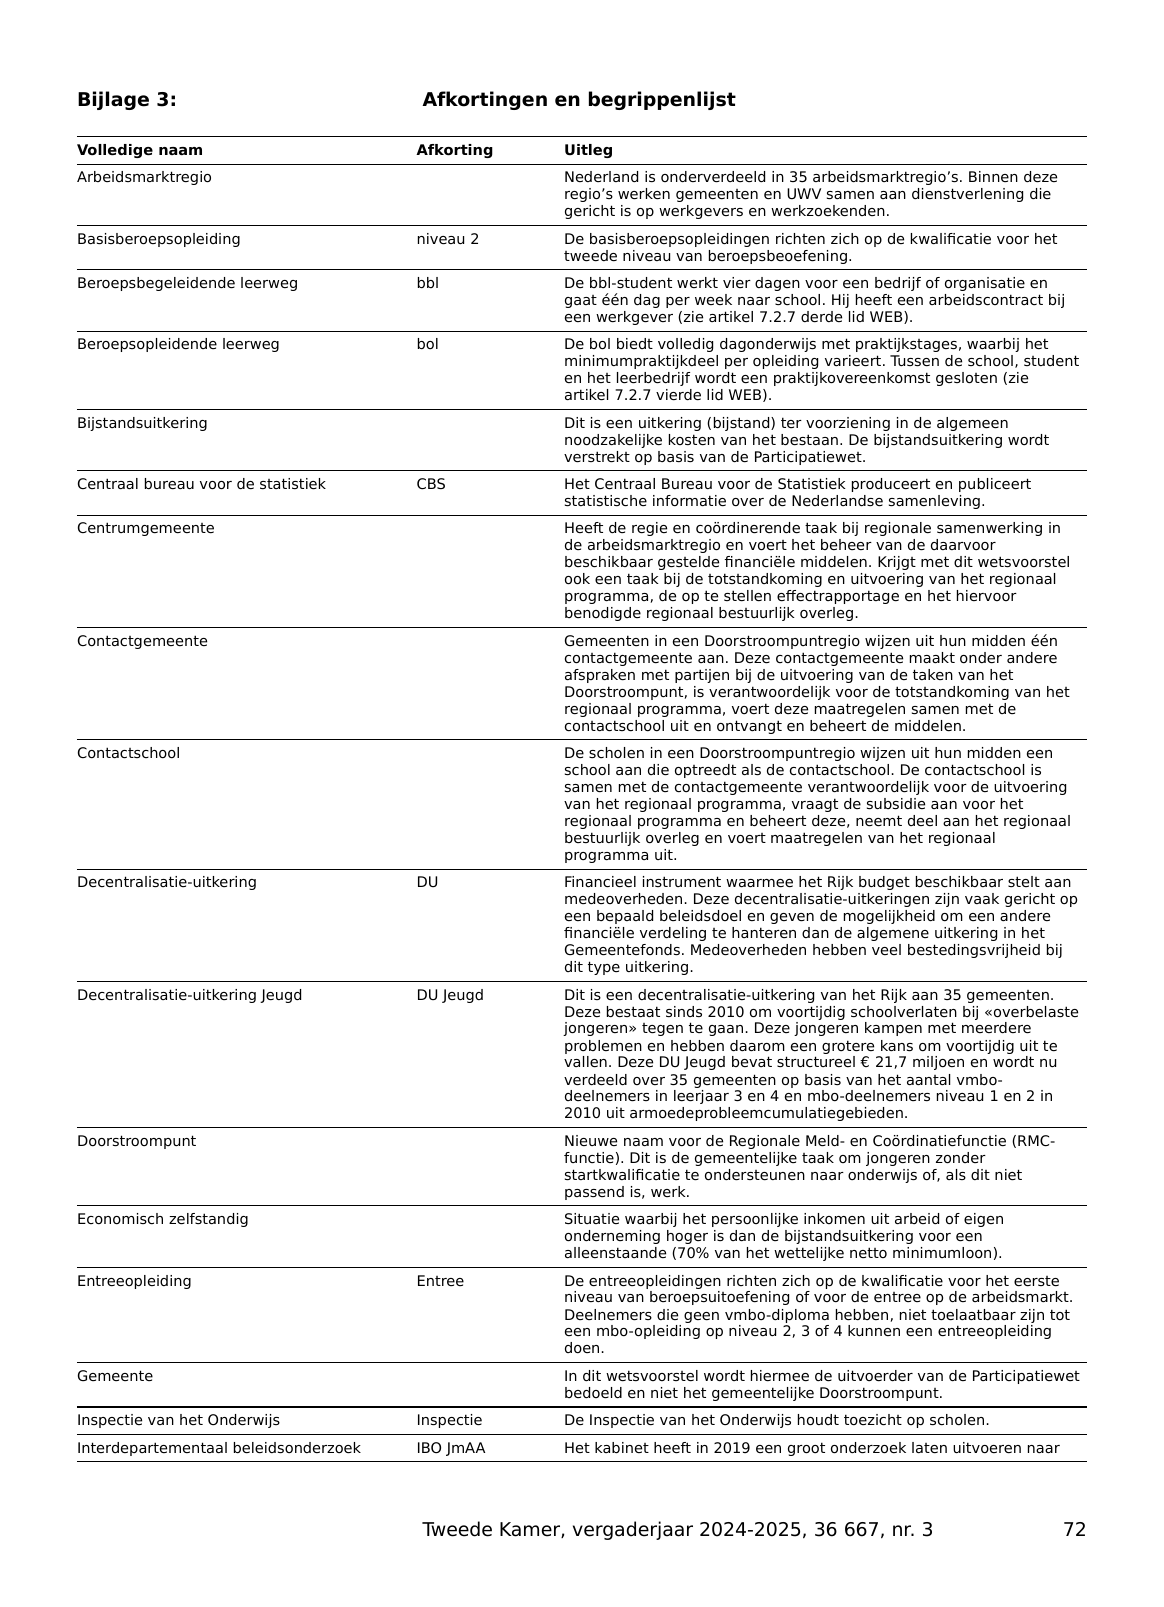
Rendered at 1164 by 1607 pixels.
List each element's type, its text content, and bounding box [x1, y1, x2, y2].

table_cell [410, 165, 558, 225]
table_cell Contactgemeente [77, 628, 410, 739]
subtitle Bijlage 3: Afkortingen en begrippenlijst [77, 89, 1087, 111]
table_cell Arbeidsmarktregio [77, 165, 410, 225]
table_cell Inspectie [410, 1408, 558, 1434]
table_cell DU [410, 870, 558, 981]
table_cell De Inspectie van het Onderwijs houdt toezicht op scholen. [558, 1408, 1087, 1434]
table_cell [410, 1128, 558, 1205]
table_cell DU Jeugd [410, 982, 558, 1127]
table_cell Entree [410, 1268, 558, 1362]
table_cell De basisberoepsopleidingen richten zich op de kwalificatie voor het tweede niveau van beroepsbeoefening. [558, 226, 1087, 269]
table_cell Dit is een uitkering (bijstand) ter voorziening in de algemeen noodzakelijke kosten van het bestaan. De bijstandsuitkering wordt verstrekt op basis van de Participatiewet. [558, 410, 1087, 470]
table_cell Gemeenten in een Doorstroompuntregio wijzen uit hun midden één contactgemeente aan. Deze contactgemeente maakt onder andere afspraken met partijen bij de uitvoering van de taken van het Doorstroompunt, is verantwoordelijk voor de totstandkoming van het regionaal programma, voert deze maatregelen samen met de contactschool uit en ontvangt en beheert de middelen. [558, 628, 1087, 739]
table_cell Interdepartementaal beleidsonderzoek [77, 1435, 410, 1461]
table_cell Nederland is onderverdeeld in 35 arbeidsmarktregio’s. Binnen deze regio’s werken gemeenten en UWV samen aan dienstverlening die gericht is op werkgevers en werkzoekenden. [558, 165, 1087, 225]
table_cell Dit is een decentralisatie-uitkering van het Rijk aan 35 gemeenten. Deze bestaat sinds 2010 om voortijdig schoolverlaten bij «overbelaste jongeren» tegen te gaan. Deze jongeren kampen met meerdere problemen en hebben daarom een grotere kans om voortijdig uit te vallen. Deze DU Jeugd bevat structureel € 21,7 miljoen en wordt nu verdeeld over 35 gemeenten op basis van het aantal vmbo-deelnemers in leerjaar 3 en 4 en mbo-deelnemers niveau 1 en 2 in 2010 uit armoedeprobleemcumulatiegebieden. [558, 982, 1087, 1127]
table_cell Doorstroompunt [77, 1128, 410, 1205]
table_cell Beroepsbegeleidende leerweg [77, 270, 410, 331]
table_cell bbl [410, 270, 558, 331]
table_cell CBS [410, 471, 558, 514]
table_cell Decentralisatie-uitkering [77, 870, 410, 981]
table_cell Economisch zelfstandig [77, 1206, 410, 1267]
table_cell [410, 1206, 558, 1267]
table_header Afkorting [410, 137, 558, 163]
table_cell Financieel instrument waarmee het Rijk budget beschikbaar stelt aan medeoverheden. Deze decentralisatie-uitkeringen zijn vaak gericht op een bepaald beleidsdoel en geven de mogelijkheid om een andere financiële verdeling te hanteren dan de algemene uitkering in het Gemeentefonds. Medeoverheden hebben veel bestedingsvrijheid bij dit type uitkering. [558, 870, 1087, 981]
table_cell Beroepsopleidende leerweg [77, 332, 410, 409]
table_cell Contactschool [77, 740, 410, 868]
table_cell Entreeopleiding [77, 1268, 410, 1362]
table_cell Situatie waarbij het persoonlijke inkomen uit arbeid of eigen onderneming hoger is dan de bijstandsuitkering voor een alleenstaande (70% van het wettelijke netto minimumloon). [558, 1206, 1087, 1267]
table_cell Decentralisatie-uitkering Jeugd [77, 982, 410, 1127]
table_cell IBO JmAA [410, 1435, 558, 1461]
table_cell Heeft de regie en coördinerende taak bij regionale samenwerking in de arbeidsmarktregio en voert het beheer van de daarvoor beschikbaar gestelde financiële middelen. Krijgt met dit wetsvoorstel ook een taak bij de totstandkoming en uitvoering van het regionaal programma, de op te stellen effectrapportage en het hiervoor benodigde regionaal bestuurlijk overleg. [558, 516, 1087, 627]
table_cell [410, 1363, 558, 1406]
table_cell niveau 2 [410, 226, 558, 269]
table_cell Centrumgemeente [77, 516, 410, 627]
table_cell De scholen in een Doorstroompuntregio wijzen uit hun midden een school aan die optreedt als de contactschool. De contactschool is samen met de contactgemeente verantwoordelijk voor de uitvoering van het regionaal programma, vraagt de subsidie aan voor het regionaal programma en beheert deze, neemt deel aan het regionaal bestuurlijk overleg en voert maatregelen van het regionaal programma uit. [558, 740, 1087, 868]
table_header Uitleg [558, 137, 1087, 163]
table_cell De bol biedt volledig dagonderwijs met praktijkstages, waarbij het minimumpraktijkdeel per opleiding varieert. Tussen de school, student en het leerbedrijf wordt een praktijkovereenkomst gesloten (zie artikel 7.2.7 vierde lid WEB). [558, 332, 1087, 409]
table_cell Bijstandsuitkering [77, 410, 410, 470]
table_cell Het Centraal Bureau voor de Statistiek produceert en publiceert statistische informatie over de Nederlandse samenleving. [558, 471, 1087, 514]
table_cell Gemeente [77, 1363, 410, 1406]
table_cell [410, 740, 558, 868]
table_cell [410, 628, 558, 739]
table_cell Centraal bureau voor de statistiek [77, 471, 410, 514]
table_cell In dit wetsvoorstel wordt hiermee de uitvoerder van de Participatiewet bedoeld en niet het gemeentelijke Doorstroompunt. [558, 1363, 1087, 1406]
table_cell Het kabinet heeft in 2019 een groot onderzoek laten uitvoeren naar [558, 1435, 1087, 1461]
table_cell [410, 410, 558, 470]
table_cell Basisberoepsopleiding [77, 226, 410, 269]
table_cell Inspectie van het Onderwijs [77, 1408, 410, 1434]
table_header Volledige naam [77, 137, 410, 163]
table_cell bol [410, 332, 558, 409]
table_cell Nieuwe naam voor de Regionale Meld- en Coördinatiefunctie (RMC-functie). Dit is de gemeentelijke taak om jongeren zonder startkwalificatie te ondersteunen naar onderwijs of, als dit niet passend is, werk. [558, 1128, 1087, 1205]
table_cell De bbl-student werkt vier dagen voor een bedrijf of organisatie en gaat één dag per week naar school. Hij heeft een arbeidscontract bij een werkgever (zie artikel 7.2.7 derde lid WEB). [558, 270, 1087, 331]
table_cell De entreeopleidingen richten zich op de kwalificatie voor het eerste niveau van beroepsuitoefening of voor de entree op de arbeidsmarkt. Deelnemers die geen vmbo-diploma hebben, niet toelaatbaar zijn tot een mbo-opleiding op niveau 2, 3 of 4 kunnen een entreeopleiding doen. [558, 1268, 1087, 1362]
table_cell [410, 516, 558, 627]
